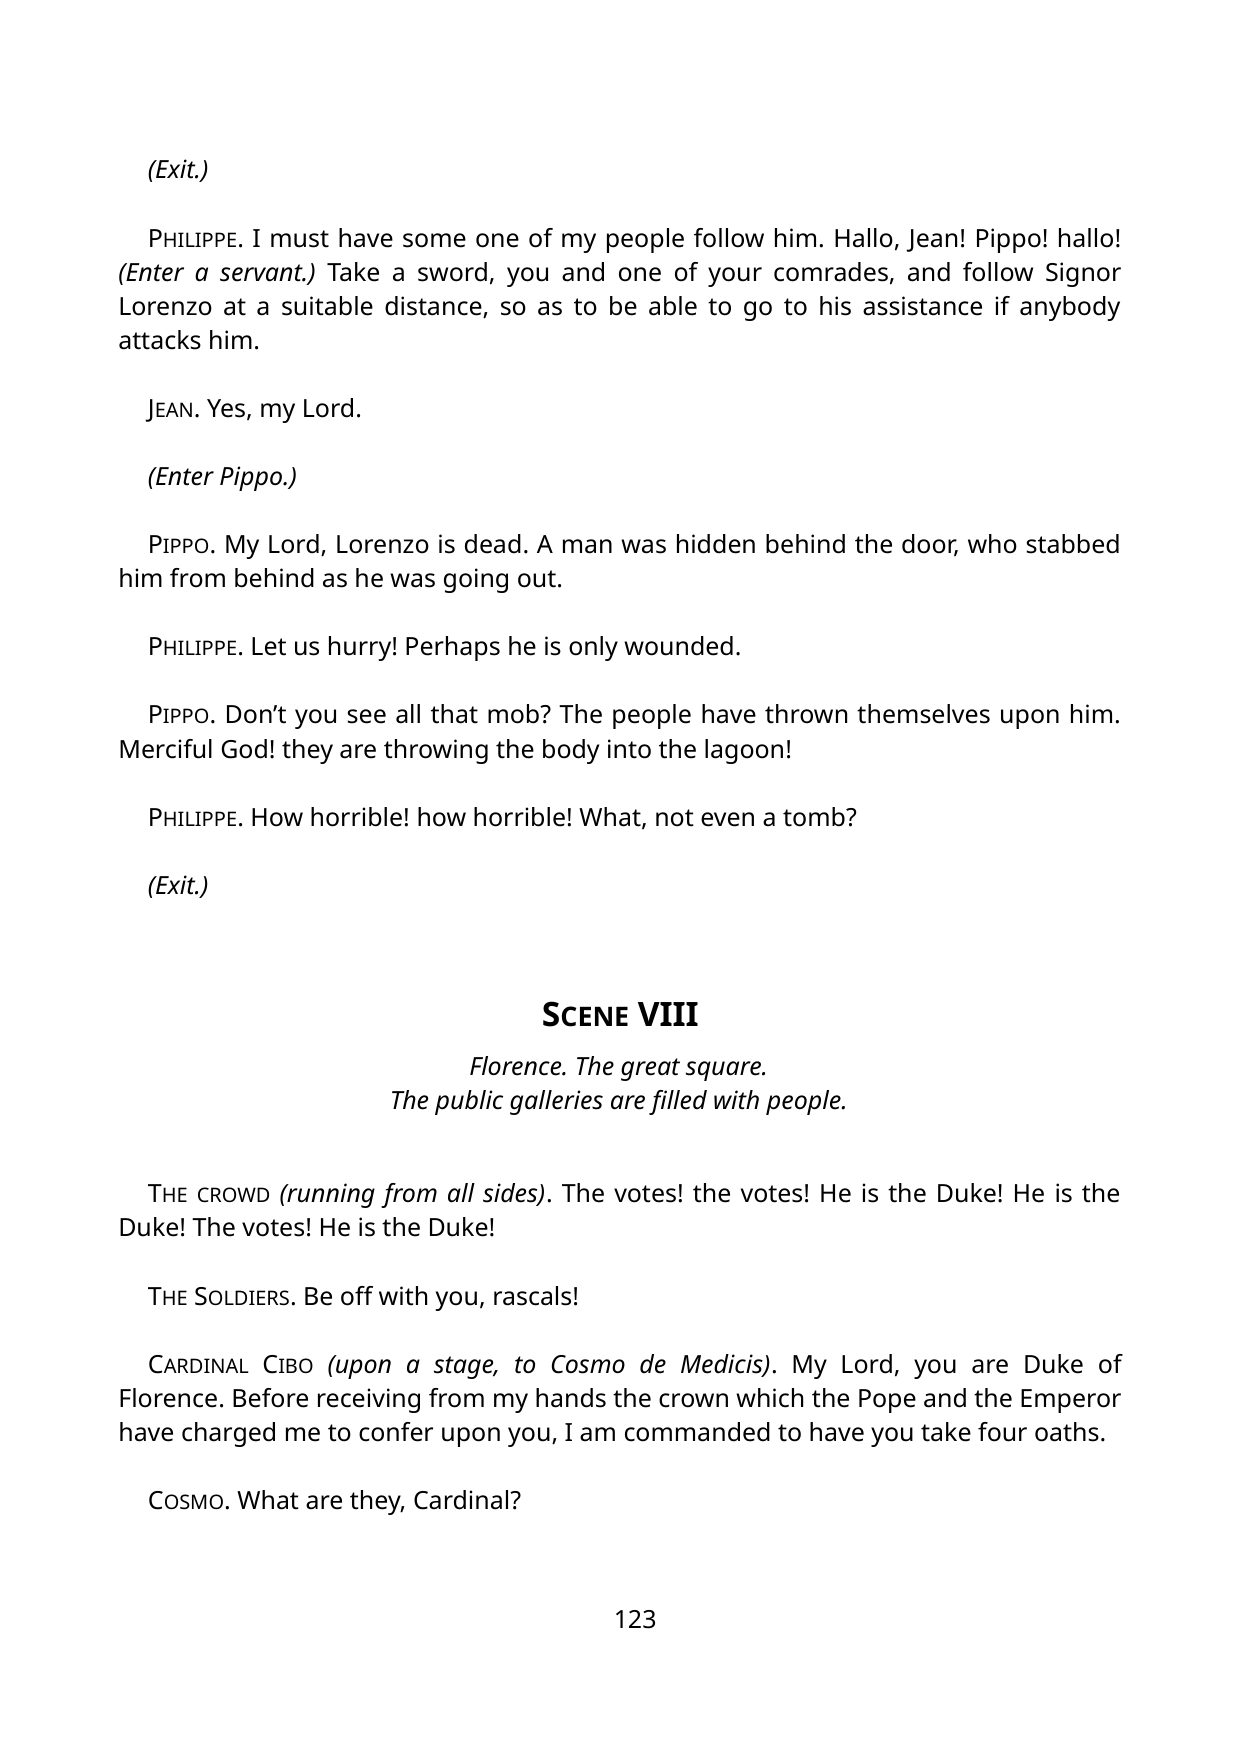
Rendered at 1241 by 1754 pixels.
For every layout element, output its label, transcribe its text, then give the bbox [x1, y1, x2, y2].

text (Exit.) [118, 867, 1122, 902]
subtitle Scene VIII [118, 991, 1122, 1036]
text Cosmo. What are they, Cardinal? [118, 1482, 1122, 1517]
text Philippe. I must have some one of my people follow him. Hallo, Jean! Pippo! hallo! (Enter a servant.) Take a sword, you and one of your comrades, and follow Signor Lorenzo at a suitable distance, so as to be able to go to his assistance if anybody attacks him. [118, 220, 1122, 357]
text The crowd (running from all sides). The votes! the votes! He is the Duke! He is the Duke! The votes! He is the Duke! [118, 1176, 1122, 1244]
text Pippo. Don’t you see all that mob? The people have thrown themselves upon him. Merciful God! they are throwing the body into the lagoon! [118, 697, 1122, 765]
text Florence. The great square. The public galleries are filled with people. [118, 1049, 1122, 1117]
text Cardinal Cibo (upon a stage, to Cosmo de Medicis). My Lord, you are Duke of Florence. Before receiving from my hands the crown which the Pope and the Emperor have charged me to confer upon you, I am commanded to have you take four oaths. [118, 1346, 1122, 1448]
text Pippo. My Lord, Lorenzo is dead. A man was hidden behind the door, who stabbed him from behind as he was going out. [118, 527, 1122, 595]
text Jean. Yes, my Lord. [118, 391, 1122, 425]
text Philippe. How horrible! how horrible! What, not even a tomb? [118, 799, 1122, 833]
text Philippe. Let us hurry! Perhaps he is only wounded. [118, 629, 1122, 663]
text The Soldiers. Be off with you, rascals! [118, 1278, 1122, 1312]
text (Exit.) [118, 152, 1122, 186]
text (Enter Pippo.) [118, 459, 1122, 493]
